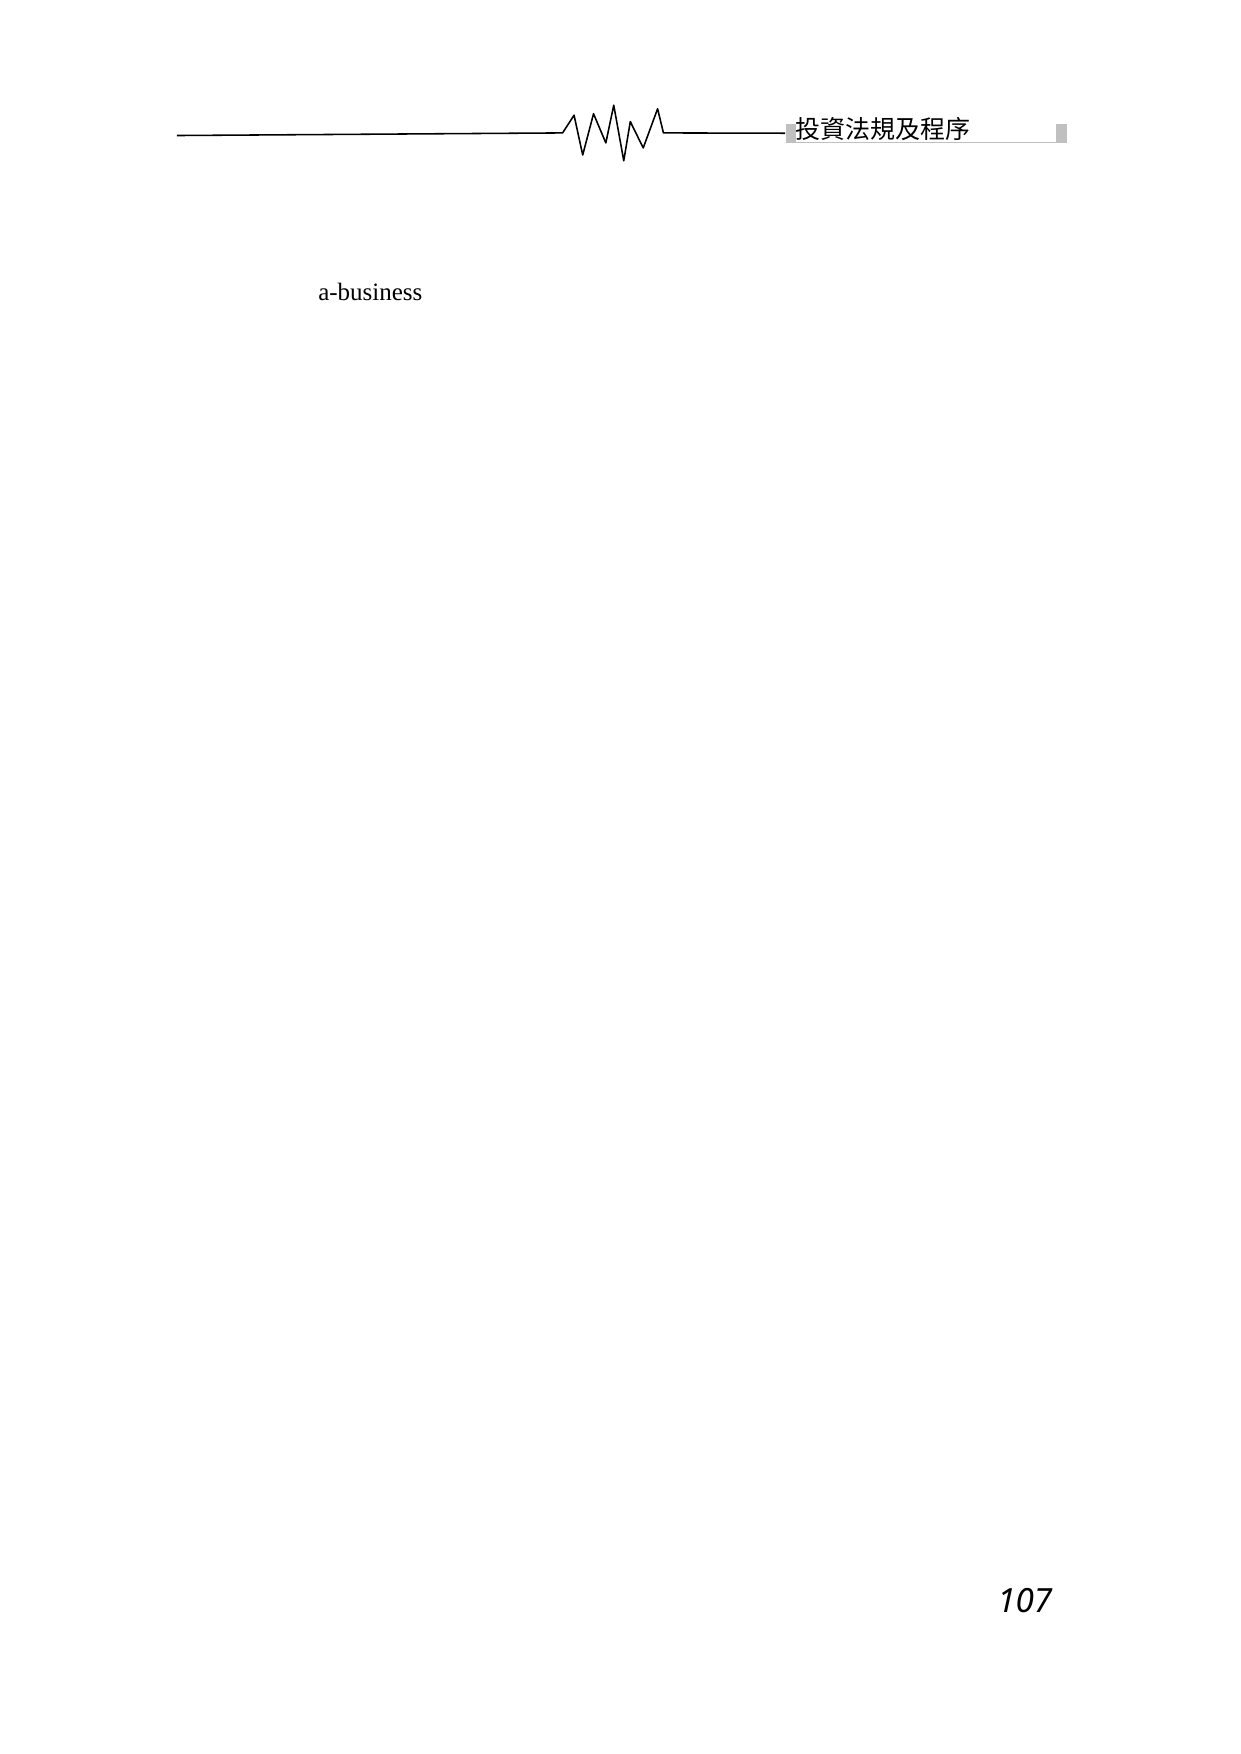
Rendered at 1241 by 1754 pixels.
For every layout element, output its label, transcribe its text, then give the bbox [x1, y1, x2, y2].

text a-business [207, 250, 1058, 313]
